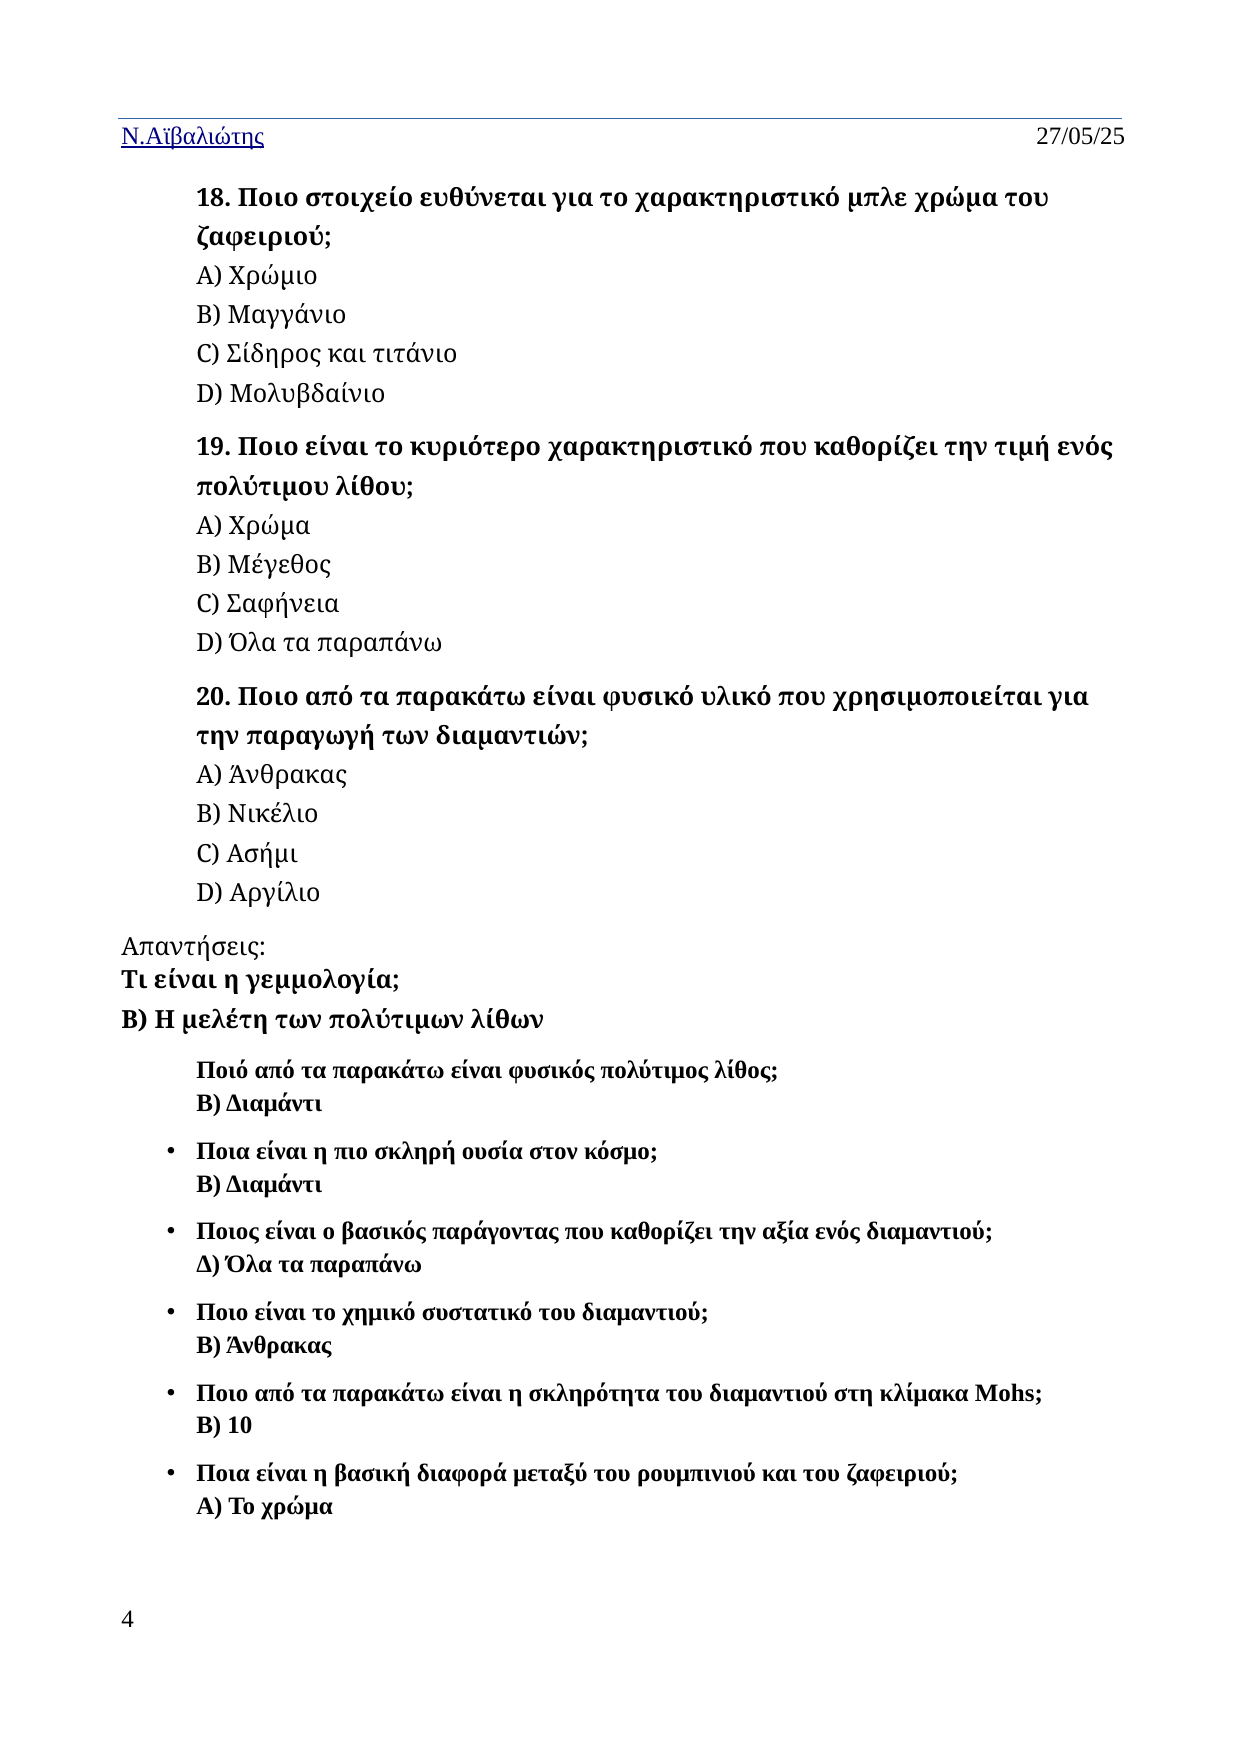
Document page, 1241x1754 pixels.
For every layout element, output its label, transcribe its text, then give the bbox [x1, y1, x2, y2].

list Ποια είναι η πιο σκληρή ουσία στον κόσμο; Β) Διαμάντι [167, 1136, 1119, 1197]
list Ποιο από τα παρακάτω είναι η σκληρότητα του διαμαντιού στη κλίμακα Mohs; Β) 10 [167, 1378, 1119, 1439]
list Ποιο είναι το χημικό συστατικό του διαμαντιού; Β) Άνθρακας [167, 1297, 1119, 1359]
list Ποια είναι η βασική διαφορά μεταξύ του ρουμπινιού και του ζαφειριού; Α) Το χρώμα [167, 1458, 1119, 1520]
list Ποιος είναι ο βασικός παράγοντας που καθορίζει την αξία ενός διαμαντιού; Δ) Όλα τα παραπάνω [167, 1216, 1119, 1278]
text Τι είναι η γεμμολογία; Β) Η μελέτη των πολύτιμων λίθων [121, 962, 1119, 1035]
text Απαντήσεις: [121, 928, 1119, 962]
list 19. Ποιο είναι το κυριότερο χαρακτηριστικό που καθορίζει την τιμή ενός πολύτιμου λίθου; A) Χρώμα B) Μέγεθος C) Σαφήνεια D) Όλα τα παραπάνω [167, 429, 1119, 659]
list Ποιό από τα παρακάτω είναι φυσικός πολύτιμος λίθος; Β) Διαμάντι [167, 1055, 1119, 1117]
list 20. Ποιο από τα παρακάτω είναι φυσικό υλικό που χρησιμοποιείται για την παραγωγή των διαμαντιών; A) Άνθρακας B) Νικέλιο C) Ασήμι D) Αργίλιο [167, 678, 1119, 908]
list 18. Ποιο στοιχείο ευθύνεται για το χαρακτηριστικό μπλε χρώμα του ζαφειριού; A) Χρώμιο B) Μαγγάνιο C) Σίδηρος και τιτάνιο D) Μολυβδαίνιο [167, 179, 1119, 409]
